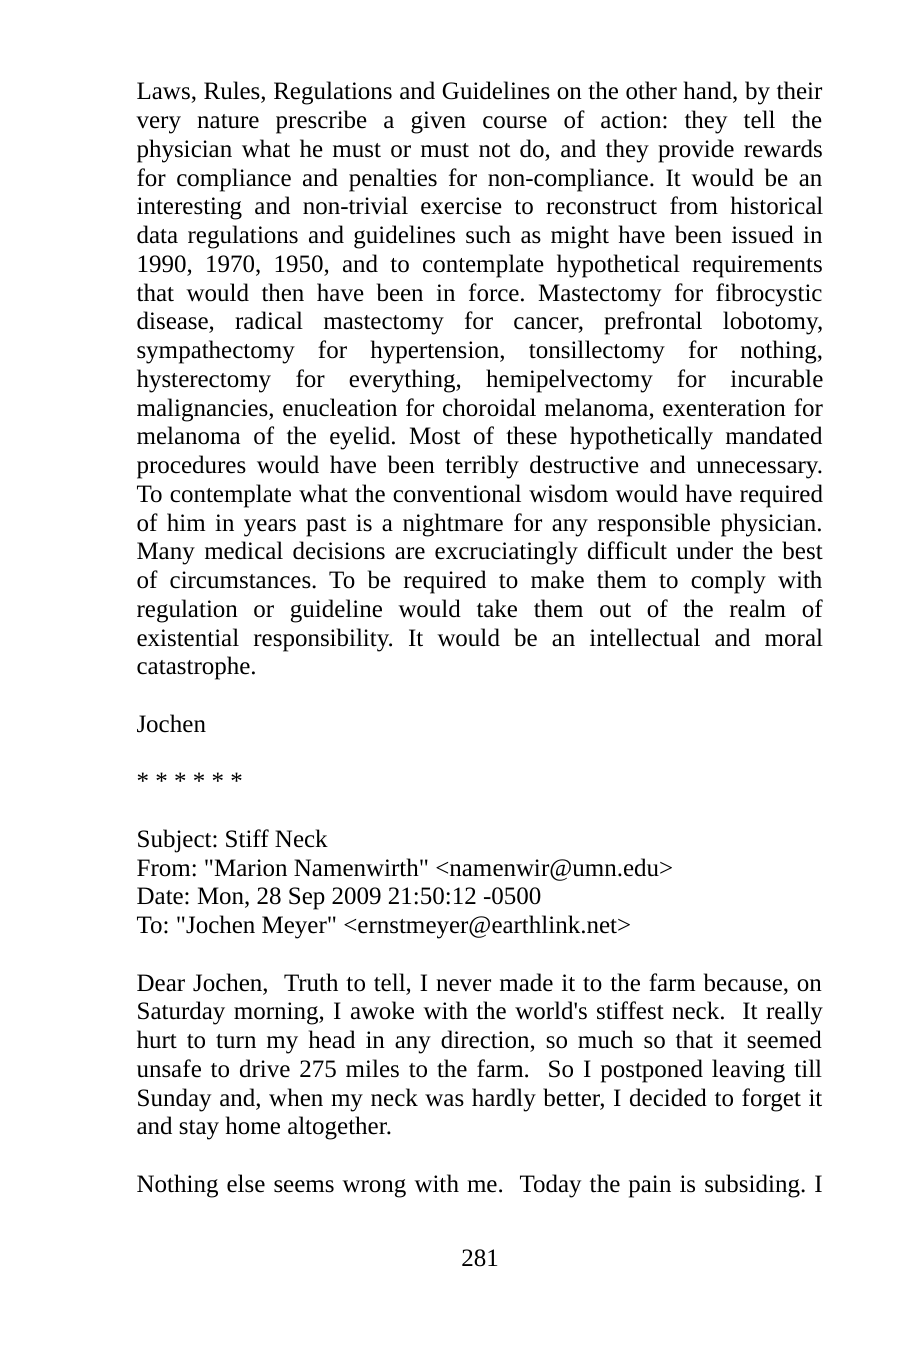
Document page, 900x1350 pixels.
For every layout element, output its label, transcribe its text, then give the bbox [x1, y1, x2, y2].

text To: "Jochen Meyer" <ernstmeyer@earthlink.net> [136, 910, 823, 939]
text Nothing else seems wrong with me. Today the pain is subsiding. I [136, 1169, 823, 1198]
text Subject: Stiff Neck [136, 824, 823, 853]
text Jochen [136, 709, 823, 738]
text Date: Mon, 28 Sep 2009 21:50:12 -0500 [136, 881, 823, 910]
text * * * * * * [136, 766, 823, 795]
text From: "Marion Namenwirth" <namenwir@umn.edu> [136, 853, 823, 881]
text Dear Jochen, Truth to tell, I never made it to the farm because, on Saturday morning, I awoke with the world's stiffest neck. It really hurt to turn my head in any direction, so much so that it seemed unsafe to drive 275 miles to the farm. So I postponed leaving till Sunday and, when my neck was hardly better, I decided to forget it and stay home altogether. [136, 968, 823, 1140]
text Laws, Rules, Regulations and Guidelines on the other hand, by their very nature prescribe a given course of action: they tell the physician what he must or must not do, and they provide rewards for compliance and penalties for non-compliance. It would be an interesting and non-trivial exercise to reconstruct from historical data regulations and guidelines such as might have been issued in 1990, 1970, 1950, and to contemplate hypothetical requirements that would then have been in force. Mastectomy for fibrocystic disease, radical mastectomy for cancer, prefrontal lobotomy, sympathectomy for hypertension, tonsillectomy for nothing, hysterectomy for everything, hemipelvectomy for incurable malignancies, enucleation for choroidal melanoma, exenteration for melanoma of the eyelid. Most of these hypothetically mandated procedures would have been terribly destructive and unnecessary. To contemplate what the conventional wisdom would have required of him in years past is a nightmare for any responsible physician. Many medical decisions are excruciatingly difficult under the best of circumstances. To be required to make them to comply with regulation or guideline would take them out of the realm of existential responsibility. It would be an intellectual and moral catastrophe. [136, 76, 823, 680]
